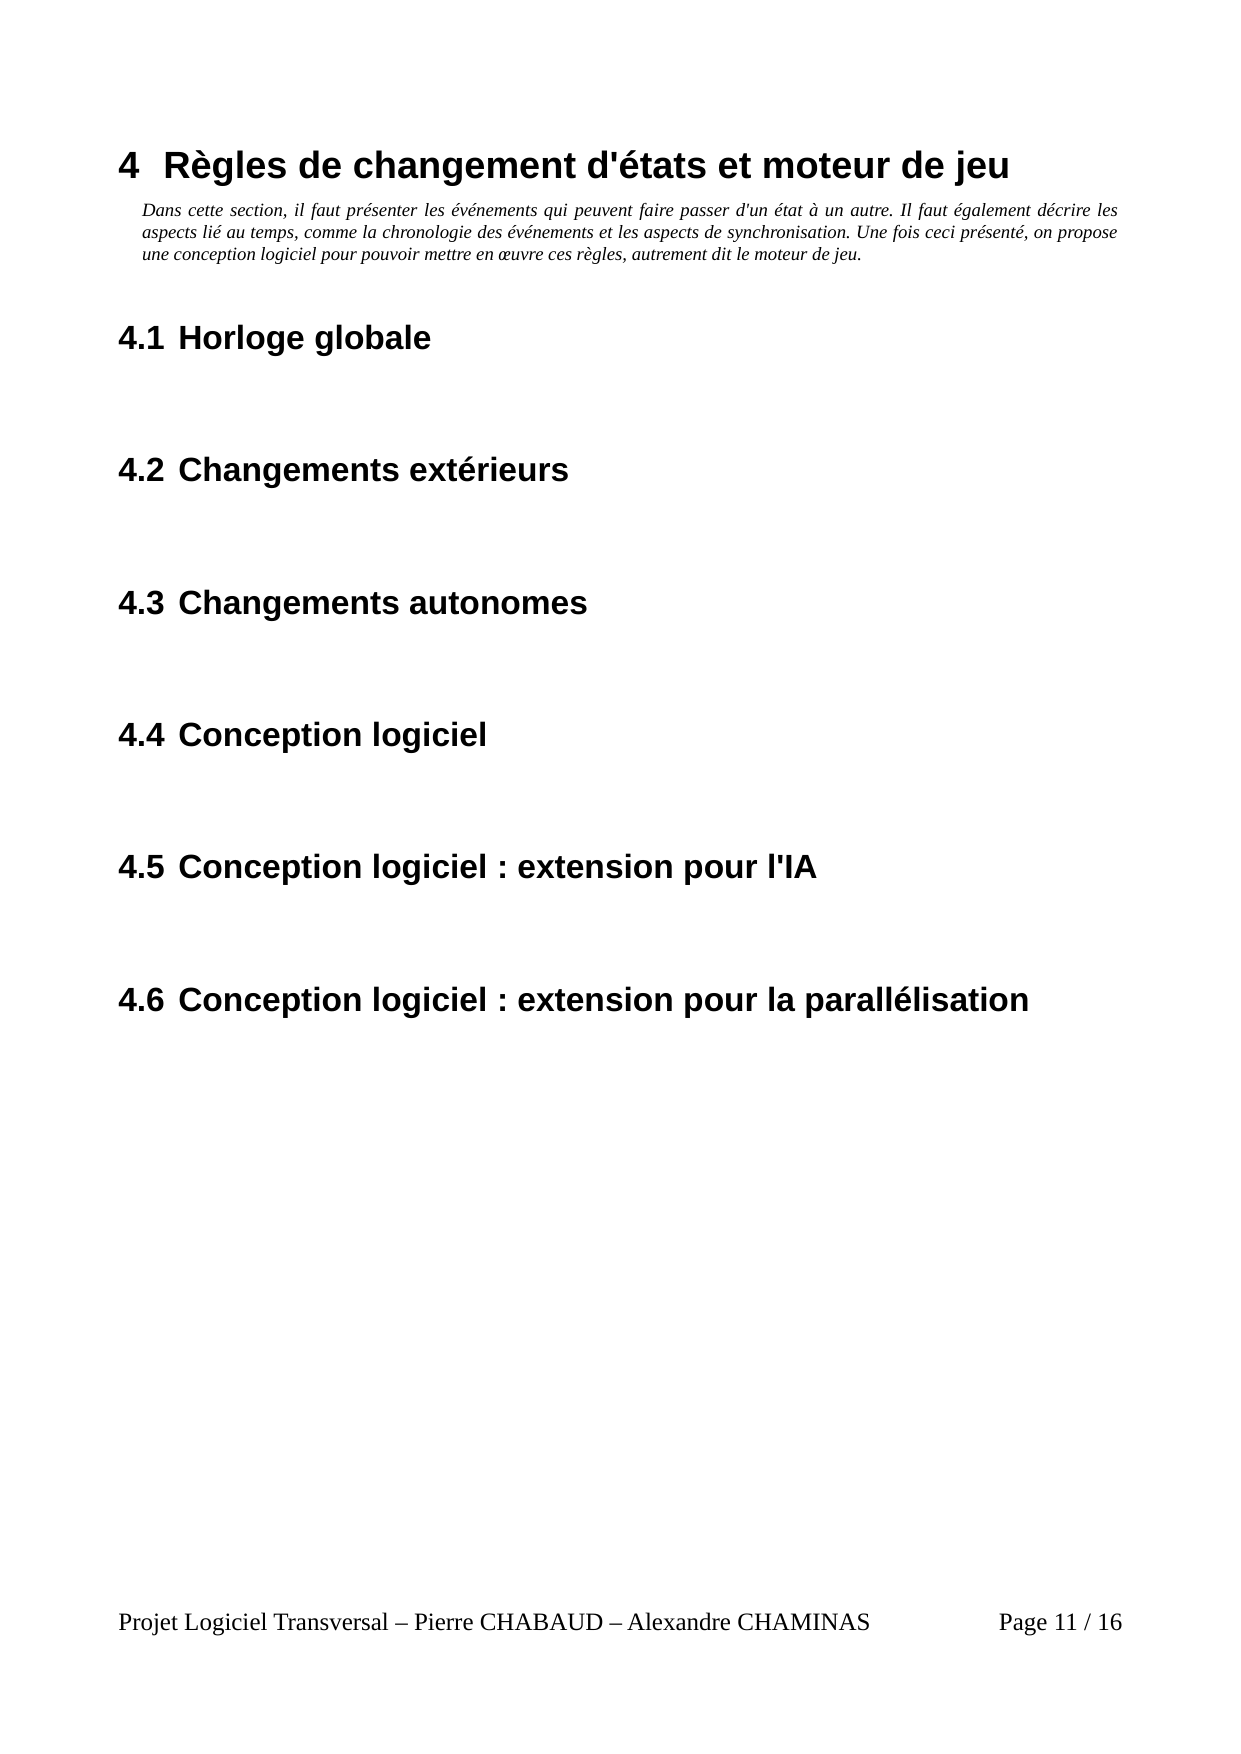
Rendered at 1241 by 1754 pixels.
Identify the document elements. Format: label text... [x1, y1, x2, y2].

subtitle Conception logiciel : extension pour la parallélisation [118, 980, 1122, 1018]
subtitle Règles de changement d'états et moteur de jeu [118, 143, 1122, 187]
subtitle Horloge globale [118, 318, 1122, 356]
subtitle Conception logiciel : extension pour l'IA [118, 847, 1122, 886]
subtitle Conception logiciel [118, 715, 1122, 753]
subtitle Changements autonomes [118, 582, 1122, 621]
subtitle Changements extérieurs [118, 450, 1122, 489]
text Dans cette section, il faut présenter les événements qui peuvent faire passer d'un état à un autre. Il faut également décrire les aspects lié au temps, comme la chronologie des événements et les aspects de synchronisation. Une fois ceci présenté, on propose une conception logiciel pour pouvoir mettre en œuvre ces règles, autrement dit le moteur de jeu. [142, 199, 1122, 264]
